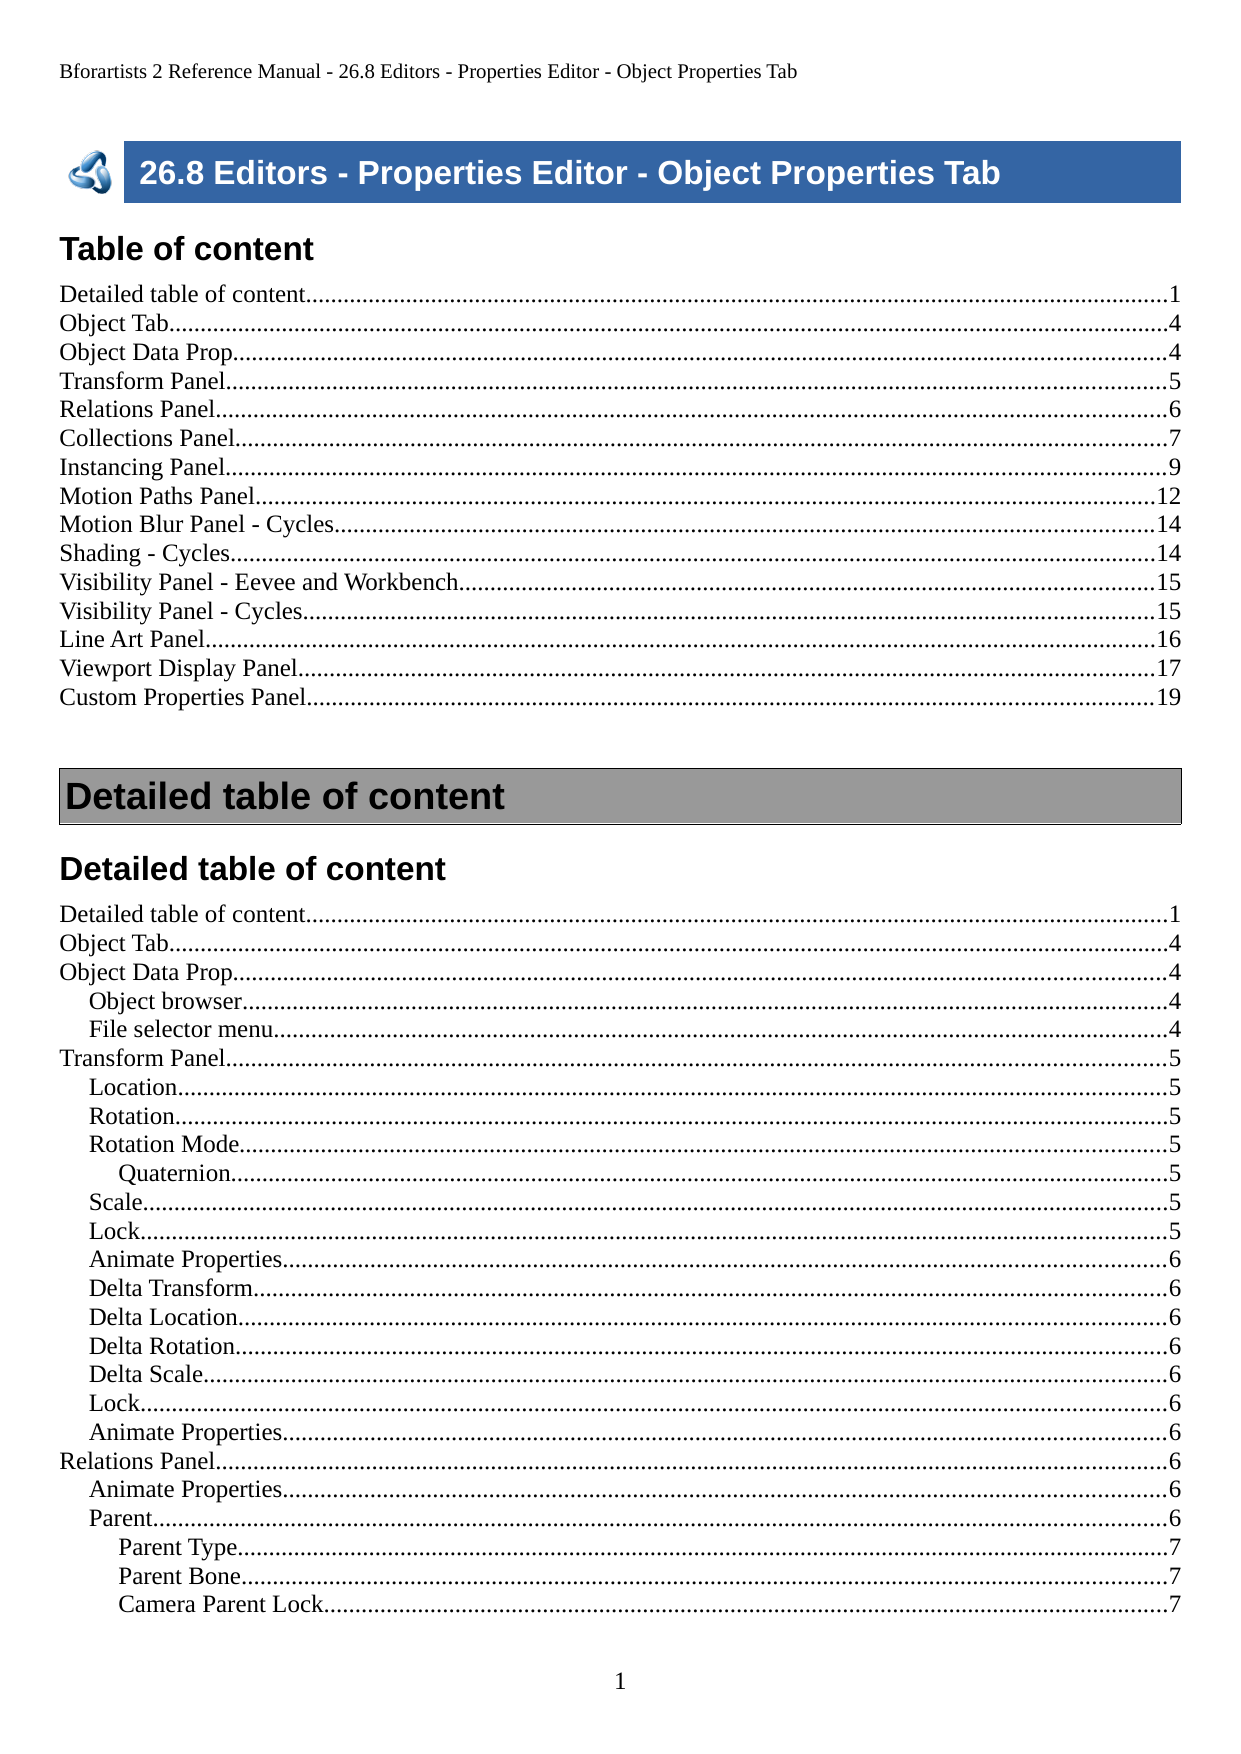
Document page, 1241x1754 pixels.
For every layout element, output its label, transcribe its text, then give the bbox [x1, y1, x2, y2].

text Visibility Panel - Eevee and Workbench 15 [59, 567, 1181, 596]
text Delta Scale 6 [88, 1359, 1181, 1388]
text Camera Parent Lock 7 [118, 1589, 1181, 1618]
text Instancing Panel 9 [59, 452, 1181, 481]
picture [65, 147, 114, 197]
table_header 26.8 Editors - Properties Editor - Object Properties Tab [124, 141, 1181, 203]
text Custom Properties Panel 19 [59, 682, 1181, 711]
text Parent Type 7 [118, 1532, 1181, 1561]
text Transform Panel 5 [59, 366, 1181, 394]
text File selector menu 4 [88, 1014, 1181, 1043]
text Transform Panel 5 [59, 1043, 1181, 1072]
text Object Tab 4 [59, 928, 1181, 957]
text Animate Properties 6 [88, 1244, 1181, 1273]
text Visibility Panel - Cycles 15 [59, 596, 1181, 624]
text Quaternion 5 [118, 1158, 1181, 1187]
text Relations Panel 6 [59, 1446, 1181, 1474]
text Object Data Prop 4 [59, 337, 1181, 366]
text Detailed table of content 1 [59, 899, 1181, 928]
text Delta Transform 6 [88, 1273, 1181, 1302]
text Detailed table of content 1 [59, 279, 1181, 308]
text Viewport Display Panel 17 [59, 653, 1181, 682]
text Line Art Panel 16 [59, 624, 1181, 653]
subtitle Detailed table of content [59, 848, 1181, 887]
text Object Data Prop 4 [59, 957, 1181, 986]
text Animate Properties 6 [88, 1417, 1181, 1446]
text Motion Paths Panel 12 [59, 481, 1181, 509]
table_header [59, 141, 124, 203]
text Shading - Cycles 14 [59, 538, 1181, 567]
text Parent 6 [88, 1503, 1181, 1532]
table_header Detailed table of content [60, 769, 1181, 823]
text Relations Panel 6 [59, 394, 1181, 423]
text Rotation Mode 5 [88, 1129, 1181, 1158]
text Parent Bone 7 [118, 1561, 1181, 1589]
text Delta Rotation 6 [88, 1331, 1181, 1359]
text Animate Properties 6 [88, 1474, 1181, 1503]
text Location 5 [88, 1072, 1181, 1101]
text Delta Location 6 [88, 1302, 1181, 1331]
text Object browser 4 [88, 986, 1181, 1014]
text Lock 6 [88, 1388, 1181, 1417]
text Collections Panel 7 [59, 423, 1181, 452]
subtitle Table of content [59, 228, 1181, 267]
text Rotation 5 [88, 1101, 1181, 1129]
text Lock 5 [88, 1216, 1181, 1244]
text Scale 5 [88, 1187, 1181, 1216]
text Motion Blur Panel - Cycles 14 [59, 509, 1181, 538]
text Object Tab 4 [59, 308, 1181, 337]
